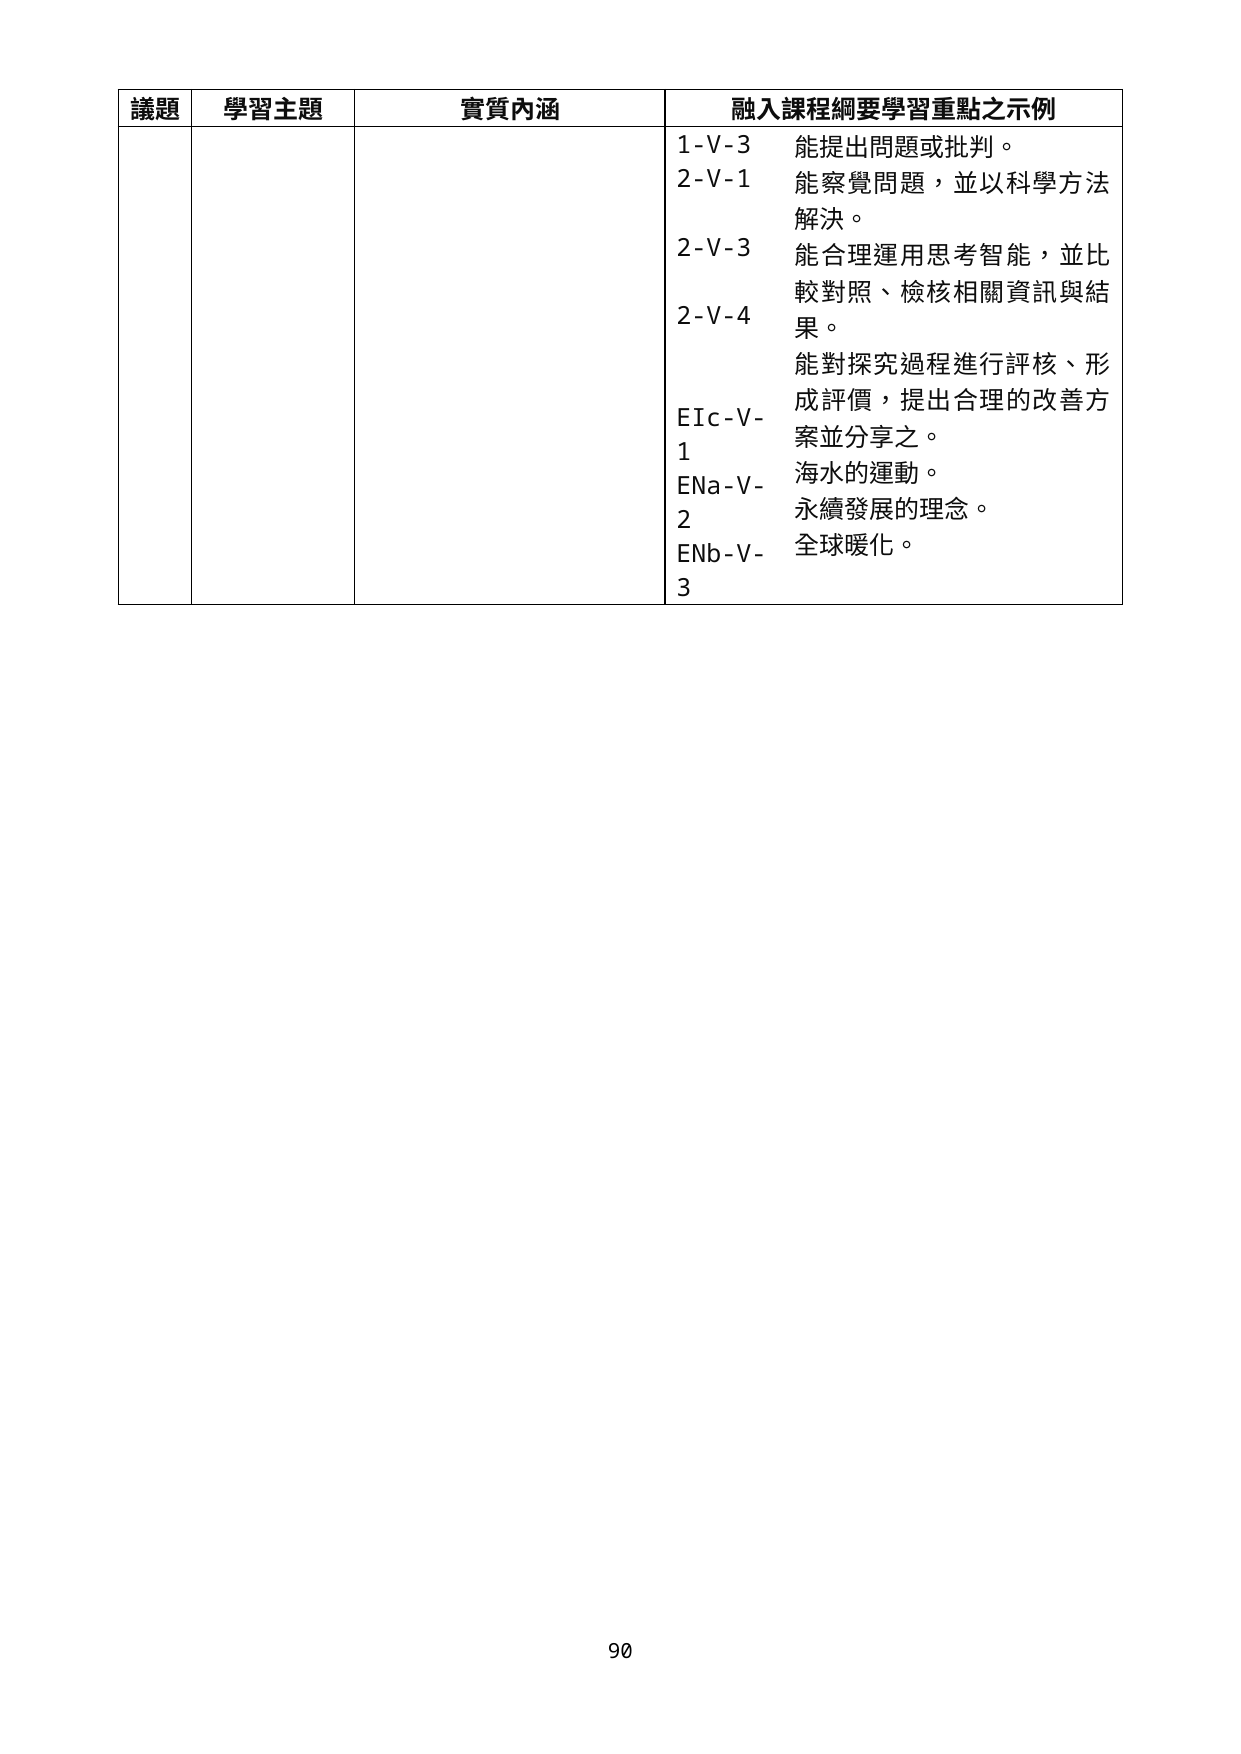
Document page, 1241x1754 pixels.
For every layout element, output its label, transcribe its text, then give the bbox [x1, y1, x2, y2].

table_cell 1-V-3 2-V-1 2-V-3 2-V-4 EIc-V-1 ENa-V-2 ENb-V-3 [666, 127, 783, 604]
table_cell [192, 127, 354, 604]
table_header 融入課程綱要學習重點之示例 [666, 90, 1122, 126]
table_cell [355, 127, 443, 604]
table_header 實質內涵 [355, 90, 664, 126]
table_cell [119, 127, 191, 604]
table_cell 能提出問題或批判。 能察覺問題，並以科學方法解決。 能合理運用思考智能，並比較對照、檢核相關資訊與結果。 能對探究過程進行評核、形成評價，提出合理的改善方案並分享之。 海水的運動。 永續發展的理念。 全球暖化。 [783, 127, 1122, 604]
table_cell [443, 127, 664, 604]
table_header 學習主題 [192, 90, 354, 126]
table_header 議題 [119, 90, 191, 126]
